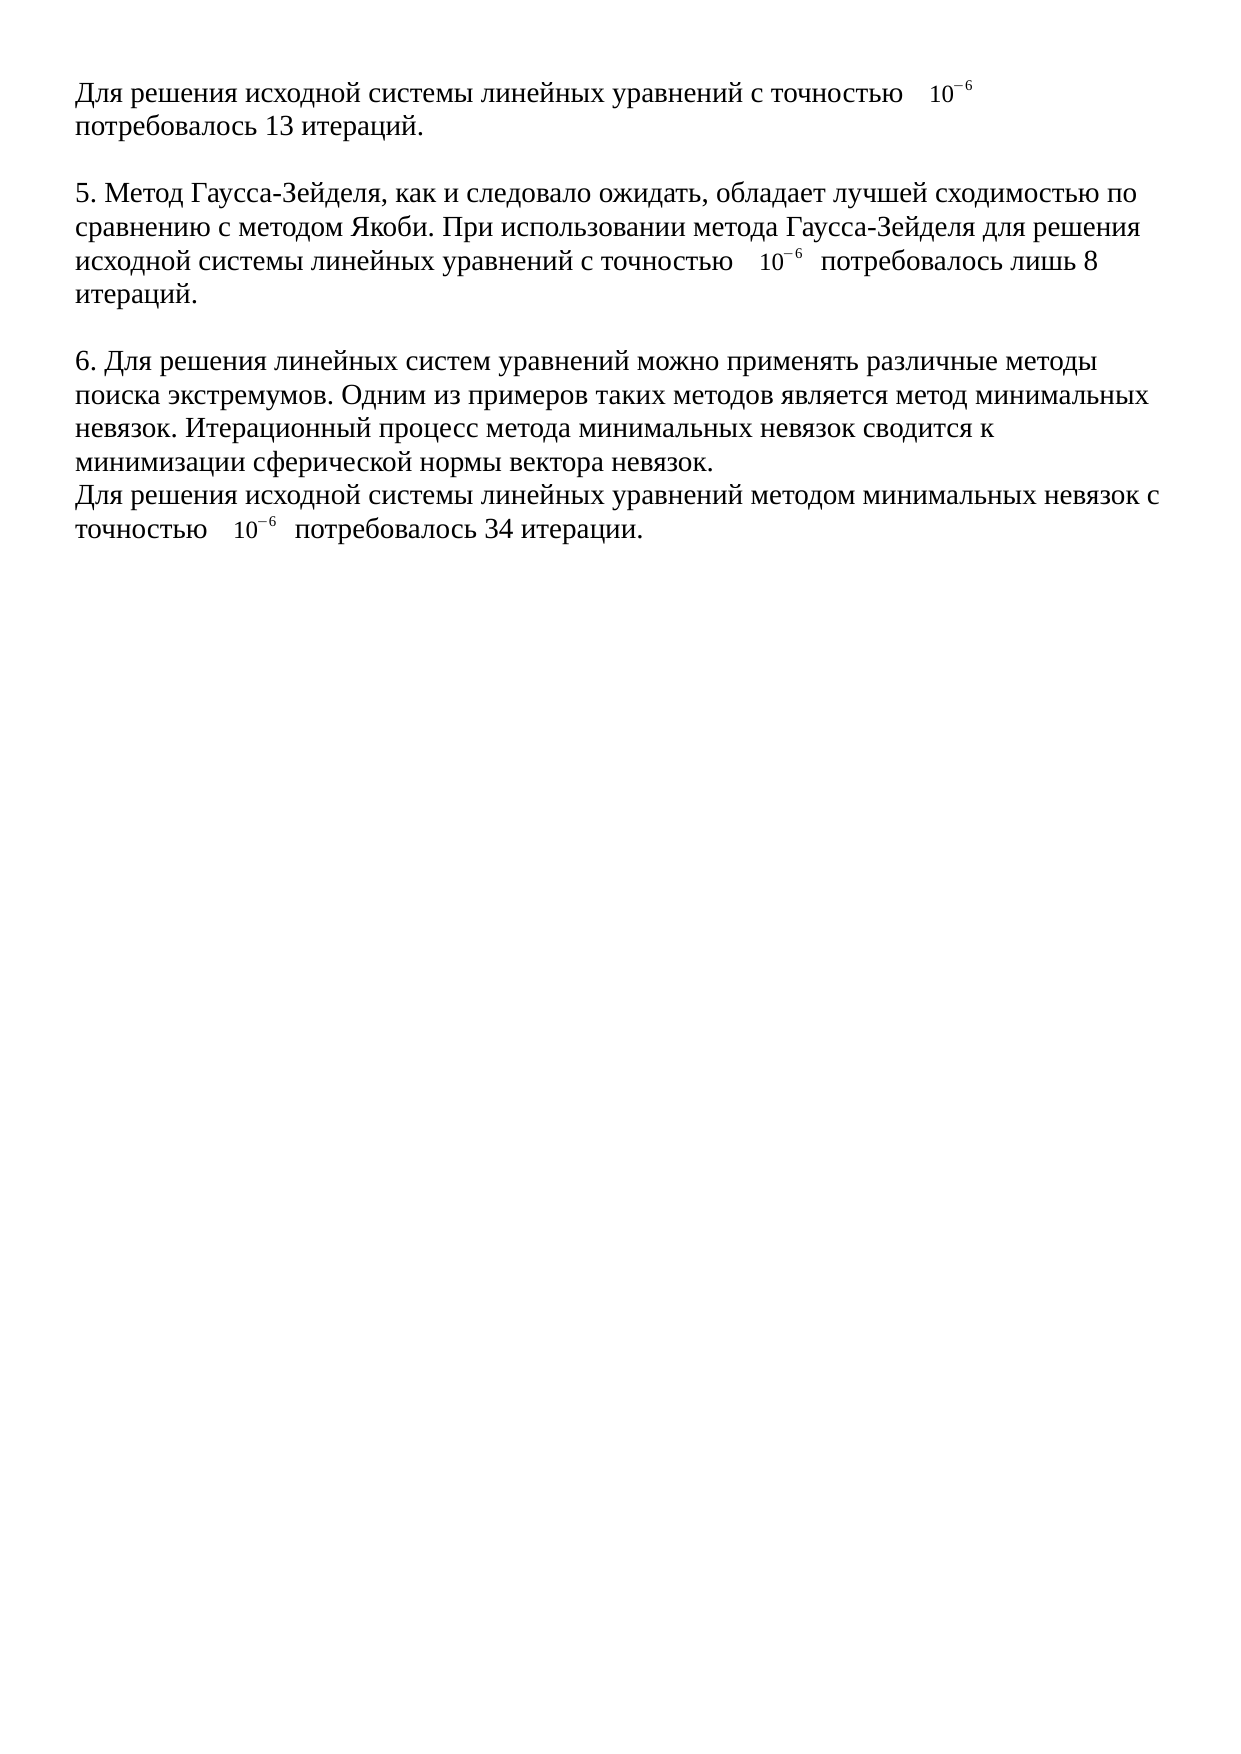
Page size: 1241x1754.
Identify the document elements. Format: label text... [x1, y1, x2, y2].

text 5. Метод Гаусса-Зейделя, как и следовало ожидать, обладает лучшей сходимостью по сравнению с методом Якоби. При использовании метода Гаусса-Зейделя для решения исходной системы линейных уравнений с точностью потребовалось лишь 8 итераций. [75, 176, 1166, 310]
text 6. Для решения линейных систем уравнений можно применять различные методы поиска экстремумов. Одним из примеров таких методов является метод минимальных невязок. Итерационный процесс метода минимальных невязок сводится к минимизации сферической нормы вектора невязок. [75, 343, 1166, 477]
text Для решения исходной системы линейных уравнений с точностью потребовалось 13 итераций. [75, 75, 1166, 142]
text Для решения исходной системы линейных уравнений методом минимальных невязок с точностью потребовалось 34 итерации. [75, 477, 1166, 544]
